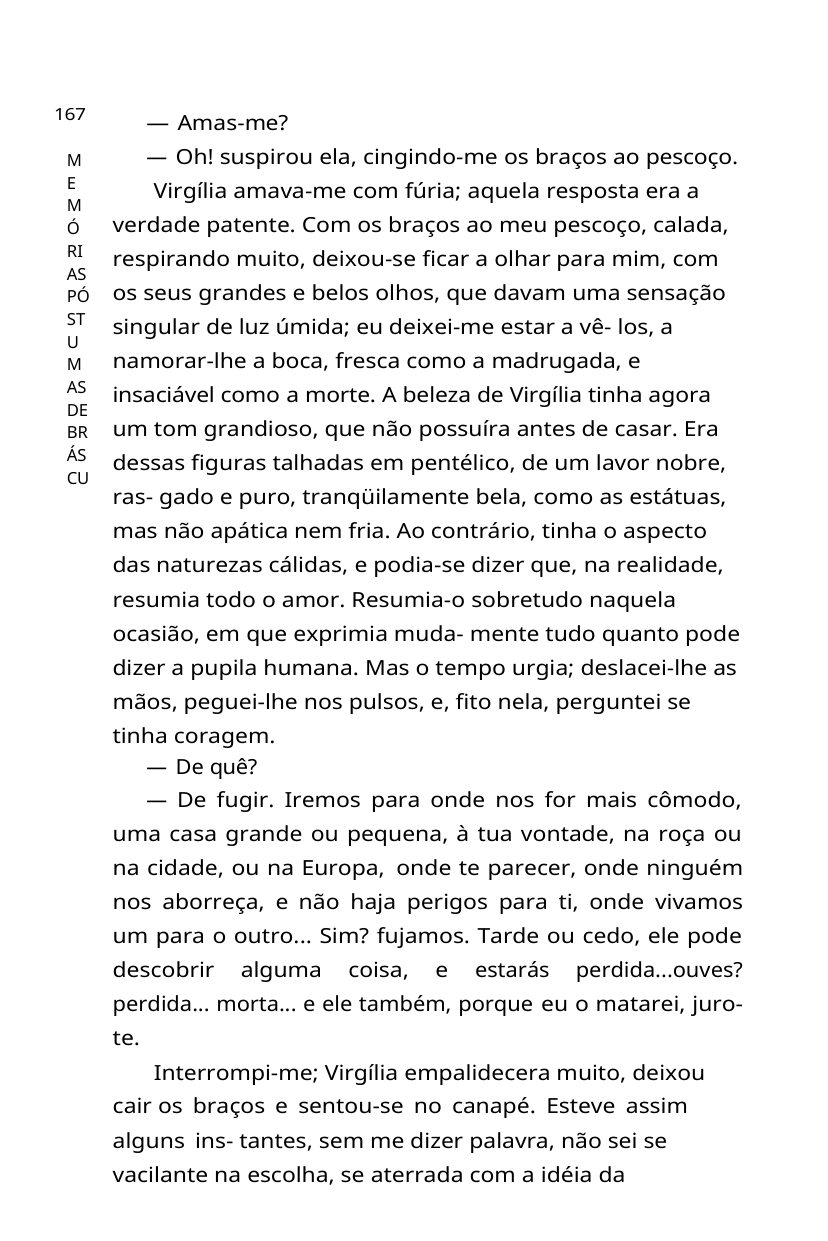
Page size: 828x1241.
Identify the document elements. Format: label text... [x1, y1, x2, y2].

text Virgília amava-me com fúria; aquela resposta era a verdade patente. Com os braços ao meu pescoço, calada, respirando muito, deixou-se ficar a olhar para mim, com os seus grandes e belos olhos, que davam uma sensação singular de luz úmida; eu deixei-me estar a vê- los, a namorar-lhe a boca, fresca como a madrugada, e insaciável como a morte. A beleza de Virgília tinha agora um tom grandioso, que não possuíra antes de casar. Era dessas figuras talhadas em pentélico, de um lavor nobre, ras- gado e puro, tranqüilamente bela, como as estátuas, mas não apática nem fria. Ao contrário, tinha o aspecto das naturezas cálidas, e podia-se dizer que, na realidade, resumia todo o amor. Resumia-o sobretudo naquela ocasião, em que exprimia muda- mente tudo quanto pode dizer a pupila humana. Mas o tempo urgia; deslacei-lhe as mãos, peguei-lhe nos pulsos, e, fito nela, perguntei se tinha coragem. [112, 176, 745, 749]
list De fugir. Iremos para onde nos for mais cômodo, uma casa grande ou pequena, à tua vontade, na roça ou na cidade, ou na Europa, onde te parecer, onde ninguém nos aborreça, e não haja perigos para ti, onde vivamos um para o outro... Sim? fujamos. Tarde ou cedo, ele pode descobrir alguma coisa, e estarás perdida...ouves? perdida... morta... e ele também, porque eu o matarei, juro-te. [112, 785, 743, 1052]
text 167 — Amas-me? [54, 103, 787, 137]
list Oh! suspirou ela, cingindo-me os braços ao pescoço. [146, 142, 787, 171]
text Interrompi-me; Virgília empalidecera muito, deixou cair os braços e sentou-se no canapé. Esteve assim alguns ins- tantes, sem me dizer palavra, não sei se vacilante na escolha, se aterrada com a idéia da [112, 1058, 744, 1188]
list MEMÓRIAS PÓSTUMAS DE BRÁS CUBAS [67, 149, 90, 488]
list De quê? [146, 755, 787, 780]
list [64, 146, 90, 488]
